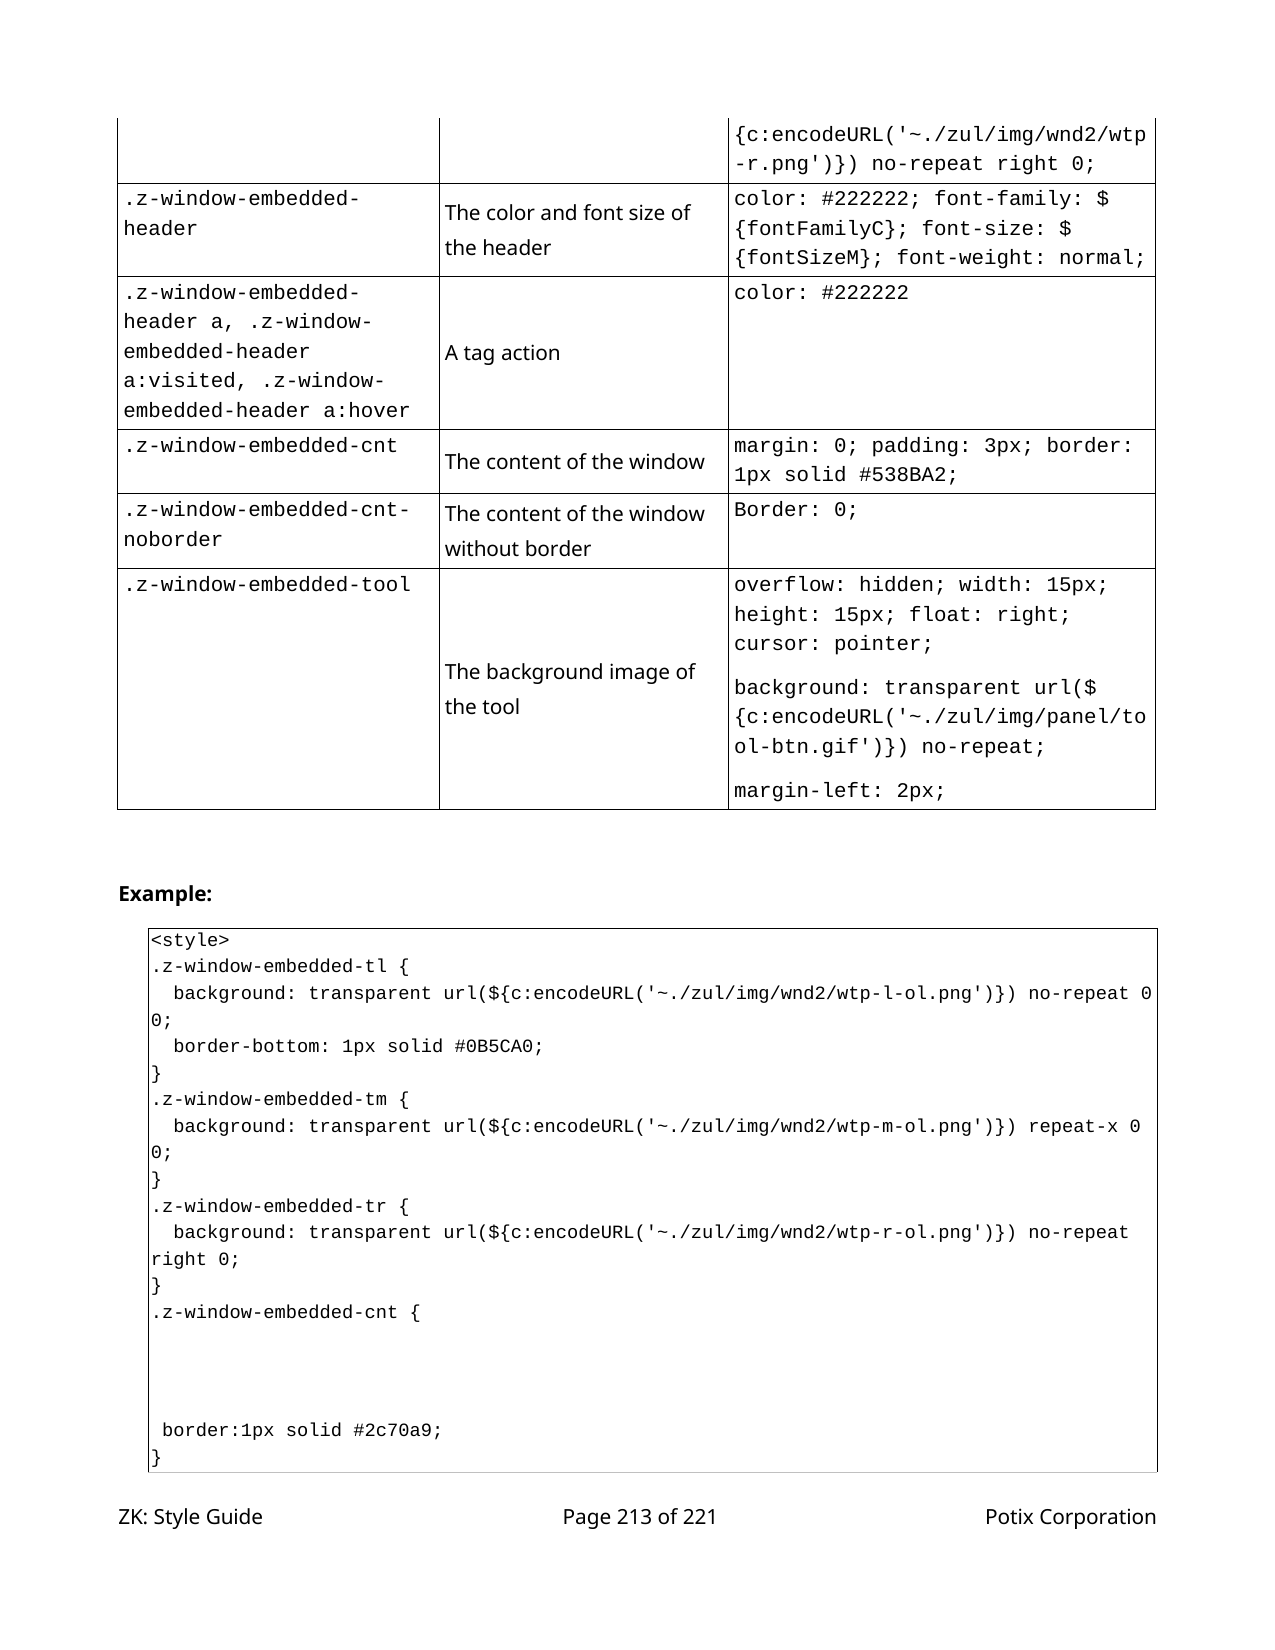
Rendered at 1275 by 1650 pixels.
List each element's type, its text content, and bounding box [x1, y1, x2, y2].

table_cell Border: 0; [729, 494, 1155, 568]
table_cell [118, 118, 439, 183]
table_cell The color and font size of the header [440, 184, 728, 276]
table_cell A tag action [440, 277, 728, 429]
table_cell [440, 118, 728, 183]
table_cell .z-window-embedded-cnt [118, 430, 439, 493]
table_cell The content of the window [440, 430, 728, 493]
table_cell color: #222222; font-family: ${fontFamilyC}; font-size: ${fontSizeM}; font-weight: normal; [729, 184, 1155, 276]
table_cell The background image of the tool [440, 569, 728, 809]
table_cell .z-window-embedded-tool [118, 569, 439, 809]
text <style> .z-window-embedded-tl { background: transparent url(${c:encodeURL('~./zul/img/wnd2/wtp-l-ol.png')}) no-repeat 0 0; border-bottom: 1px solid #0B5CA0; } .z-window-embedded-tm { background: transparent url(${c:encodeURL('~./zul/img/wnd2/wtp-m-ol.png')}) repeat-x 0 0; } .z-window-embedded-tr { background: transparent url(${c:encodeURL('~./zul/img/wnd2/wtp-r-ol.png')}) no-repeat right 0; } .z-window-embedded-cnt { border:1px solid #2c70a9; } [149, 929, 1157, 1472]
text Example: [118, 879, 1157, 907]
table_cell color: #222222 [729, 277, 1155, 429]
table_cell .z-window-embedded-cnt-noborder [118, 494, 439, 568]
table_cell .z-window-embedded-header a, .z-window-embedded-header a:visited, .z-window-embedded-header a:hover [118, 277, 439, 429]
table_cell margin: 0; padding: 3px; border: 1px solid #538BA2; [729, 430, 1155, 493]
table_cell .z-window-embedded-header [118, 184, 439, 276]
table_cell The content of the window without border [440, 494, 728, 568]
table_cell overflow: hidden; width: 15px; height: 15px; float: right; cursor: pointer; background: transparent url(${c:encodeURL('~./zul/img/panel/tool-btn.gif')}) no-repeat; margin-left: 2px; [729, 569, 1155, 809]
table_cell {c:encodeURL('~./zul/img/wnd2/wtp-r.png')}) no-repeat right 0; [729, 118, 1155, 183]
